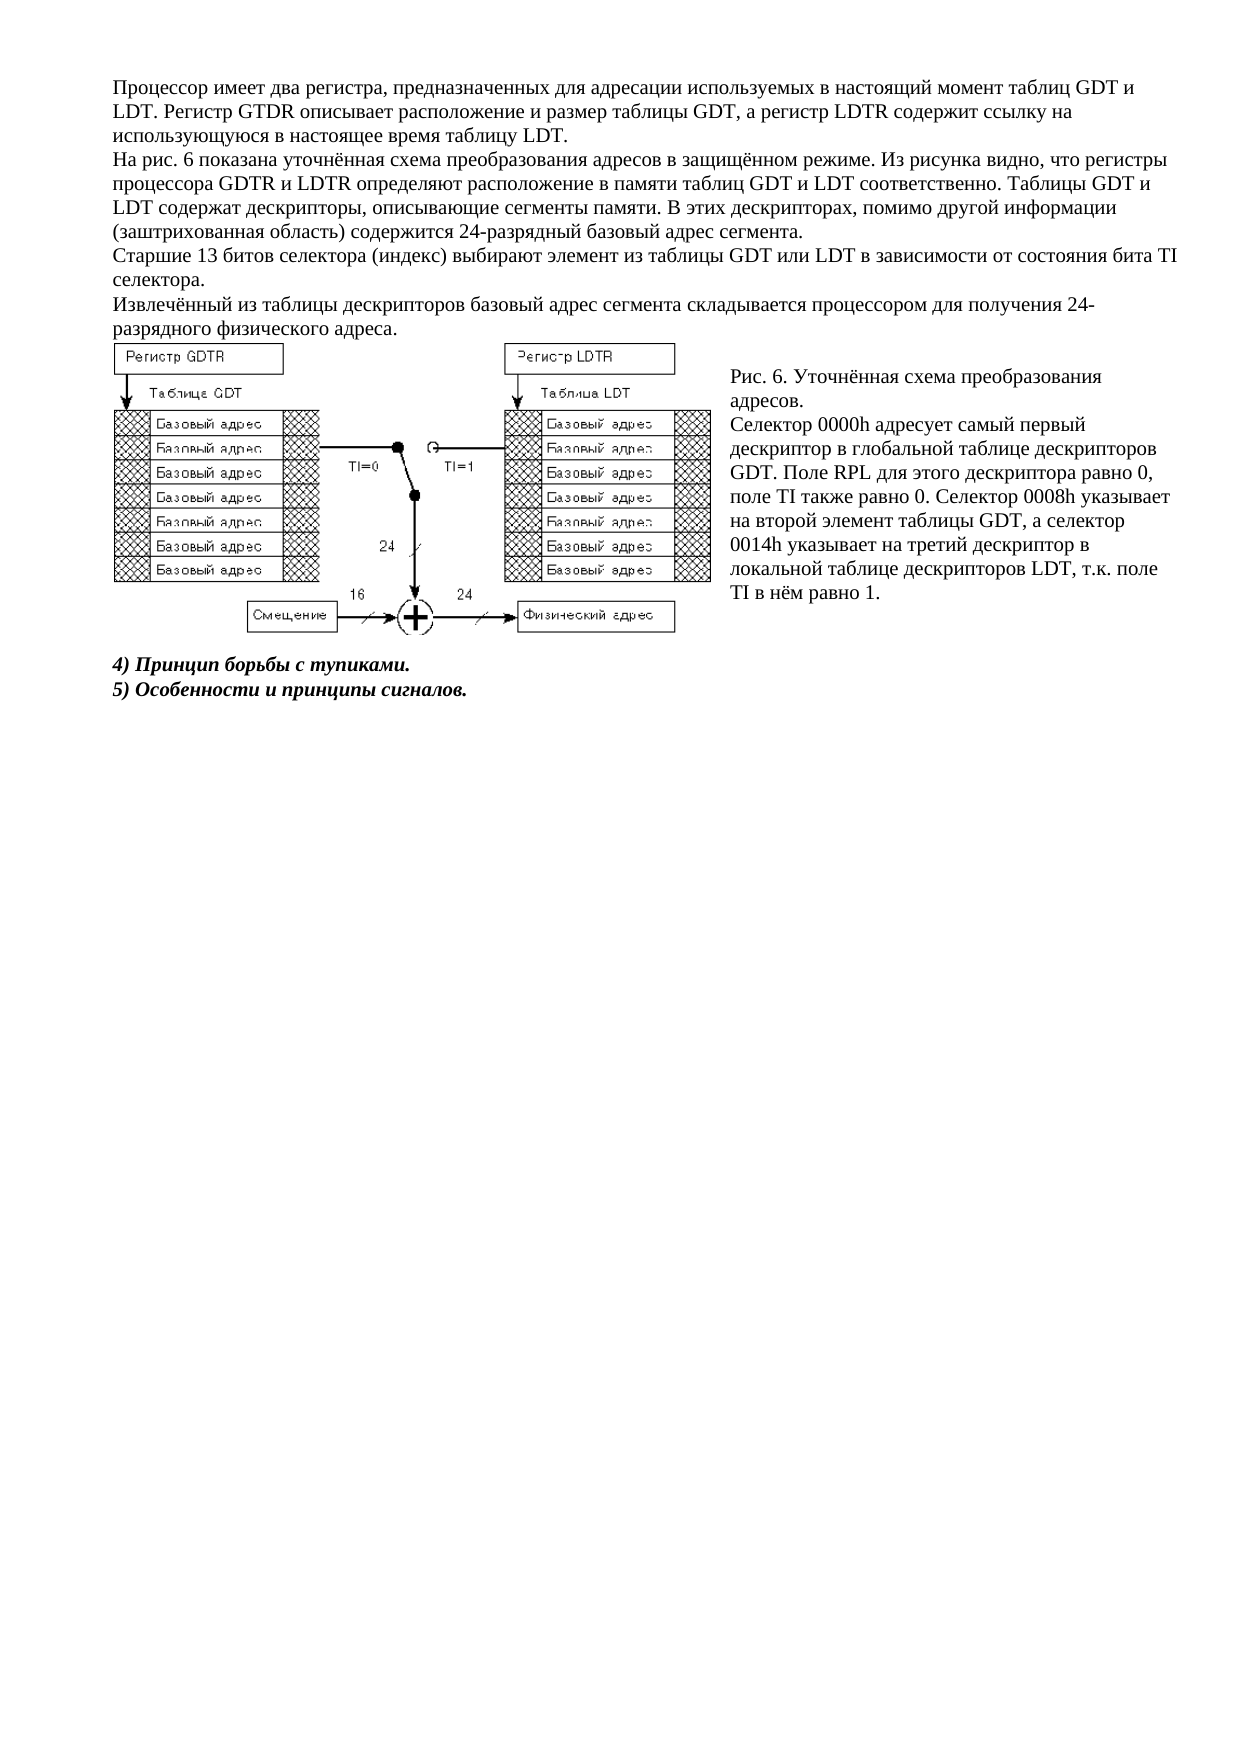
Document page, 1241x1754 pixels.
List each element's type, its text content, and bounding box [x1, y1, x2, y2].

text Селектор 0000h адресует самый первый дескриптор в глобальной таблице дескрипторов GDT. Поле RPL для этого дескриптора равно 0, поле TI также равно 0. Селектор 0008h указывает на второй элемент таблицы GDT, а селектор 0014h указывает на третий дескриптор в локальной таблице дескрипторов LDT, т.к. поле TI в нём равно 1. [711, 412, 1181, 604]
text Рис. 6. Уточнённая схема преобразования адресов. [711, 364, 1181, 412]
text На рис. 6 показана уточнённая схема преобразования адресов в защищённом режиме. Из рисунка видно, что регистры процессора GDTR и LDTR определяют расположение в памяти таблиц GDT и LDT соответственно. Таблицы GDT и LDT содержат дескрипторы, описывающие сегменты памяти. В этих дескрипторах, помимо другой информации (заштрихованная область) содержится 24-разрядный базовый адрес сегмента. [112, 147, 1181, 243]
text 5) Особенности и принципы сигналов. [112, 676, 1181, 701]
text Старшие 13 битов селектора (индекс) выбирают элемент из таблицы GDT или LDT в зависимости от состояния бита TI селектора. [112, 243, 1181, 291]
text 4) Принцип борьбы с тупиками. [112, 652, 1181, 676]
text Извлечённый из таблицы дескрипторов базовый адрес сегмента складывается процессором для получения 24-разрядного физического адреса. [112, 291, 1181, 339]
text Процессор имеет два регистра, предназначенных для адресации используемых в настоящий момент таблиц GDT и LDT. Регистр GTDR описывает расположение и размер таблицы GDT, а регистр LDTR содержит ссылку на использующуюся в настоящее время таблицу LDT. [112, 75, 1181, 147]
